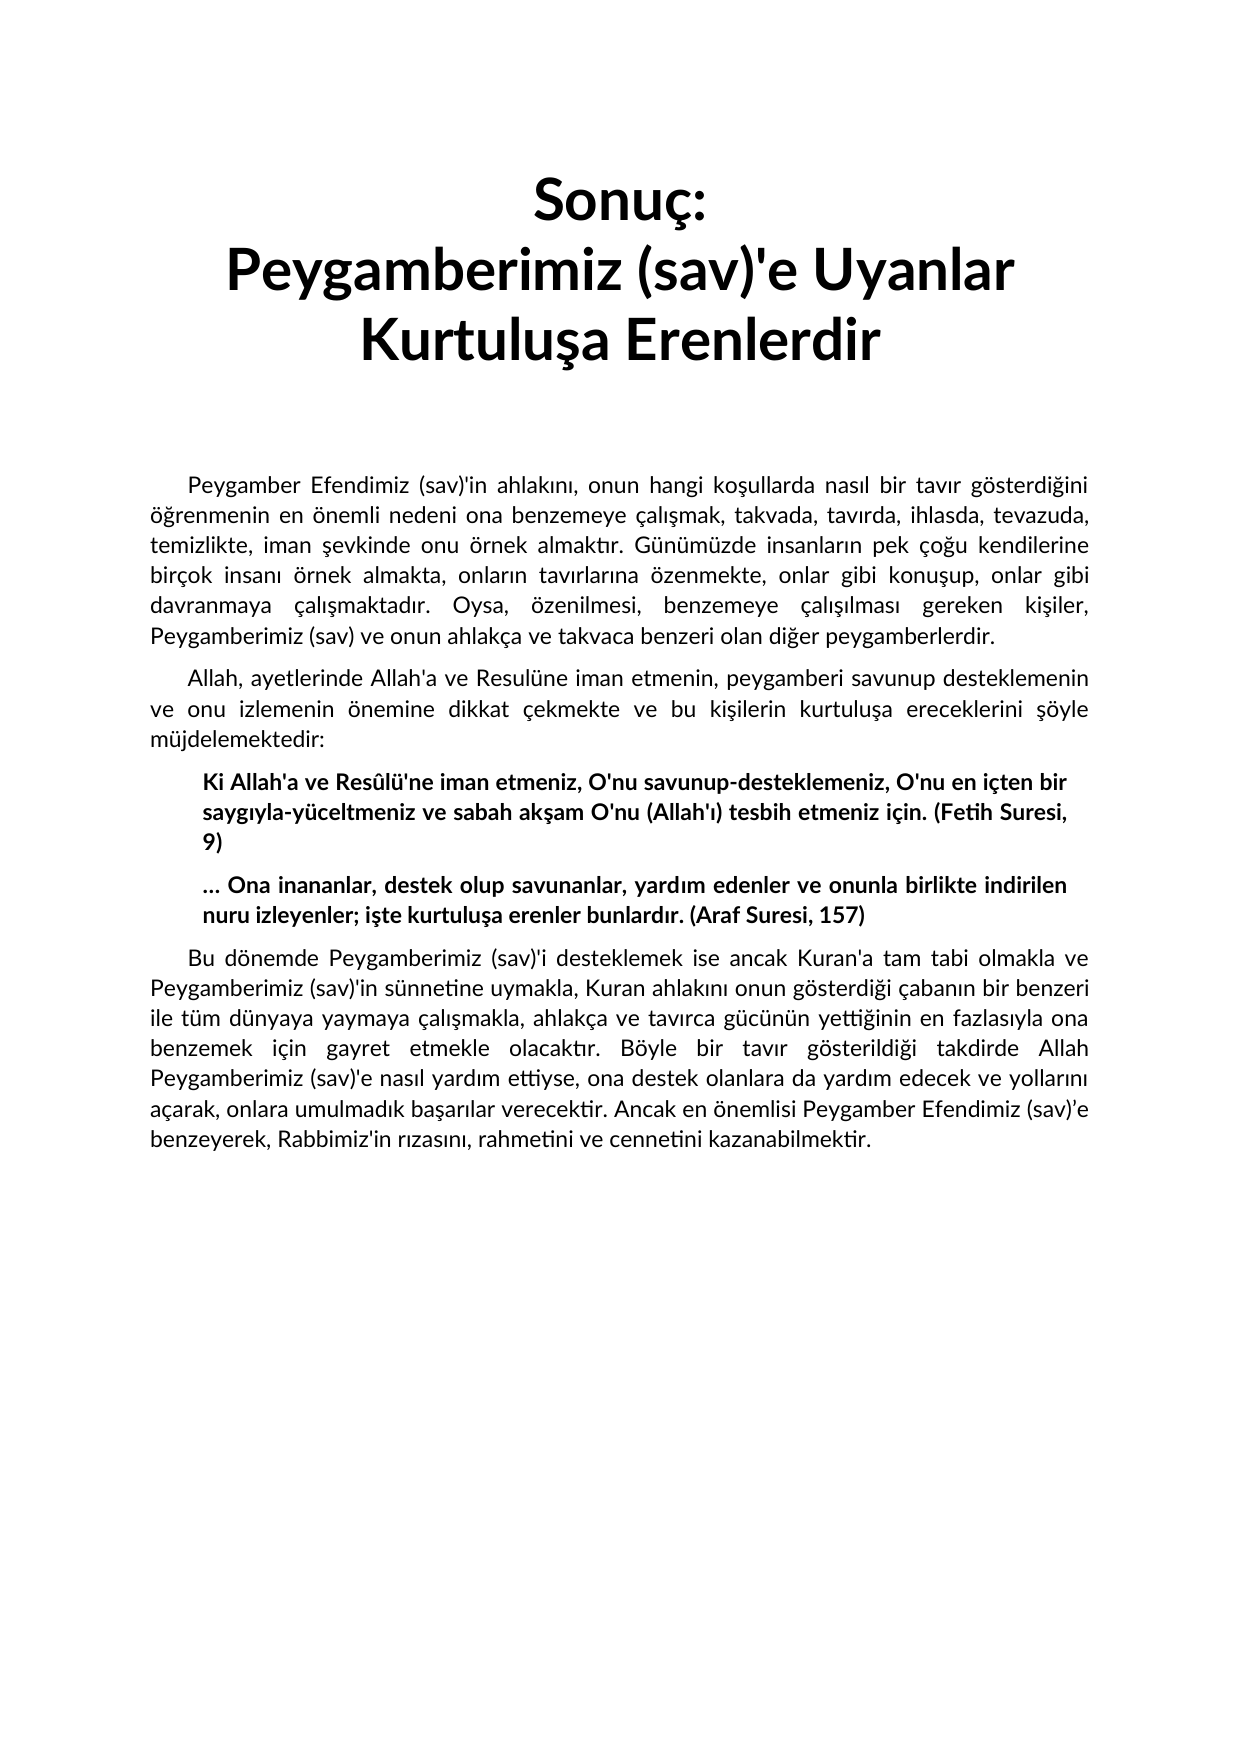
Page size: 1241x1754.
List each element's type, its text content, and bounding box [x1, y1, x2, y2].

text Bu dönemde Peygamberimiz (sav)'i desteklemek ise ancak Kuran'a tam tabi olmakla ve Peygamberimiz (sav)'in sünnetine uymakla, Kuran ahlakını onun gösterdiği çabanın bir benzeri ile tüm dünyaya yaymaya çalışmakla, ahlakça ve tavırca gücünün yettiğinin en fazlasıyla ona benzemek için gayret etmekle olacaktır. Böyle bir tavır gösterildiği takdirde Allah Peygamberimiz (sav)'e nasıl yardım ettiyse, ona destek olanlara da yardım edecek ve yollarını açarak, onlara umulmadık başarılar verecektir. Ancak en önemlisi Peygamber Efendimiz (sav)’e benzeyerek, Rabbimiz'in rızasını, rahmetini ve cennetini kazanabilmektir. [150, 943, 1090, 1152]
text Ki Allah'a ve Resûlü'ne iman etmeniz, O'nu savunup-desteklemeniz, O'nu en içten bir saygıyla-yüceltmeniz ve sabah akşam O'nu (Allah'ı) tesbih etmeniz için. (Fetih Suresi, 9) [202, 767, 1068, 855]
subtitle Sonuç: Peygamberimiz (sav)'e Uyanlar Kurtuluşa Erenlerdir [150, 162, 1090, 372]
text Peygamber Efendimiz (sav)'in ahlakını, onun hangi koşullarda nasıl bir tavır gösterdiğini öğrenmenin en önemli nedeni ona benzemeye çalışmak, takvada, tavırda, ihlasda, tevazuda, temizlikte, iman şevkinde onu örnek almaktır. Günümüzde insanların pek çoğu kendilerine birçok insanı örnek almakta, onların tavırlarına özenmekte, onlar gibi konuşup, onlar gibi davranmaya çalışmaktadır. Oysa, özenilmesi, benzemeye çalışılması gereken kişiler, Peygamberimiz (sav) ve onun ahlakça ve takvaca benzeri olan diğer peygamberlerdir. [150, 470, 1090, 649]
text Allah, ayetlerinde Allah'a ve Resulüne iman etmenin, peygamberi savunup desteklemenin ve onu izlemenin önemine dikkat çekmekte ve bu kişilerin kurtuluşa ereceklerini şöyle müjdelemektedir: [150, 664, 1090, 752]
text … Ona inananlar, destek olup savunanlar, yardım edenler ve onunla birlikte indirilen nuru izleyenler; işte kurtuluşa erenler bunlardır. (Araf Suresi, 157) [202, 870, 1068, 928]
